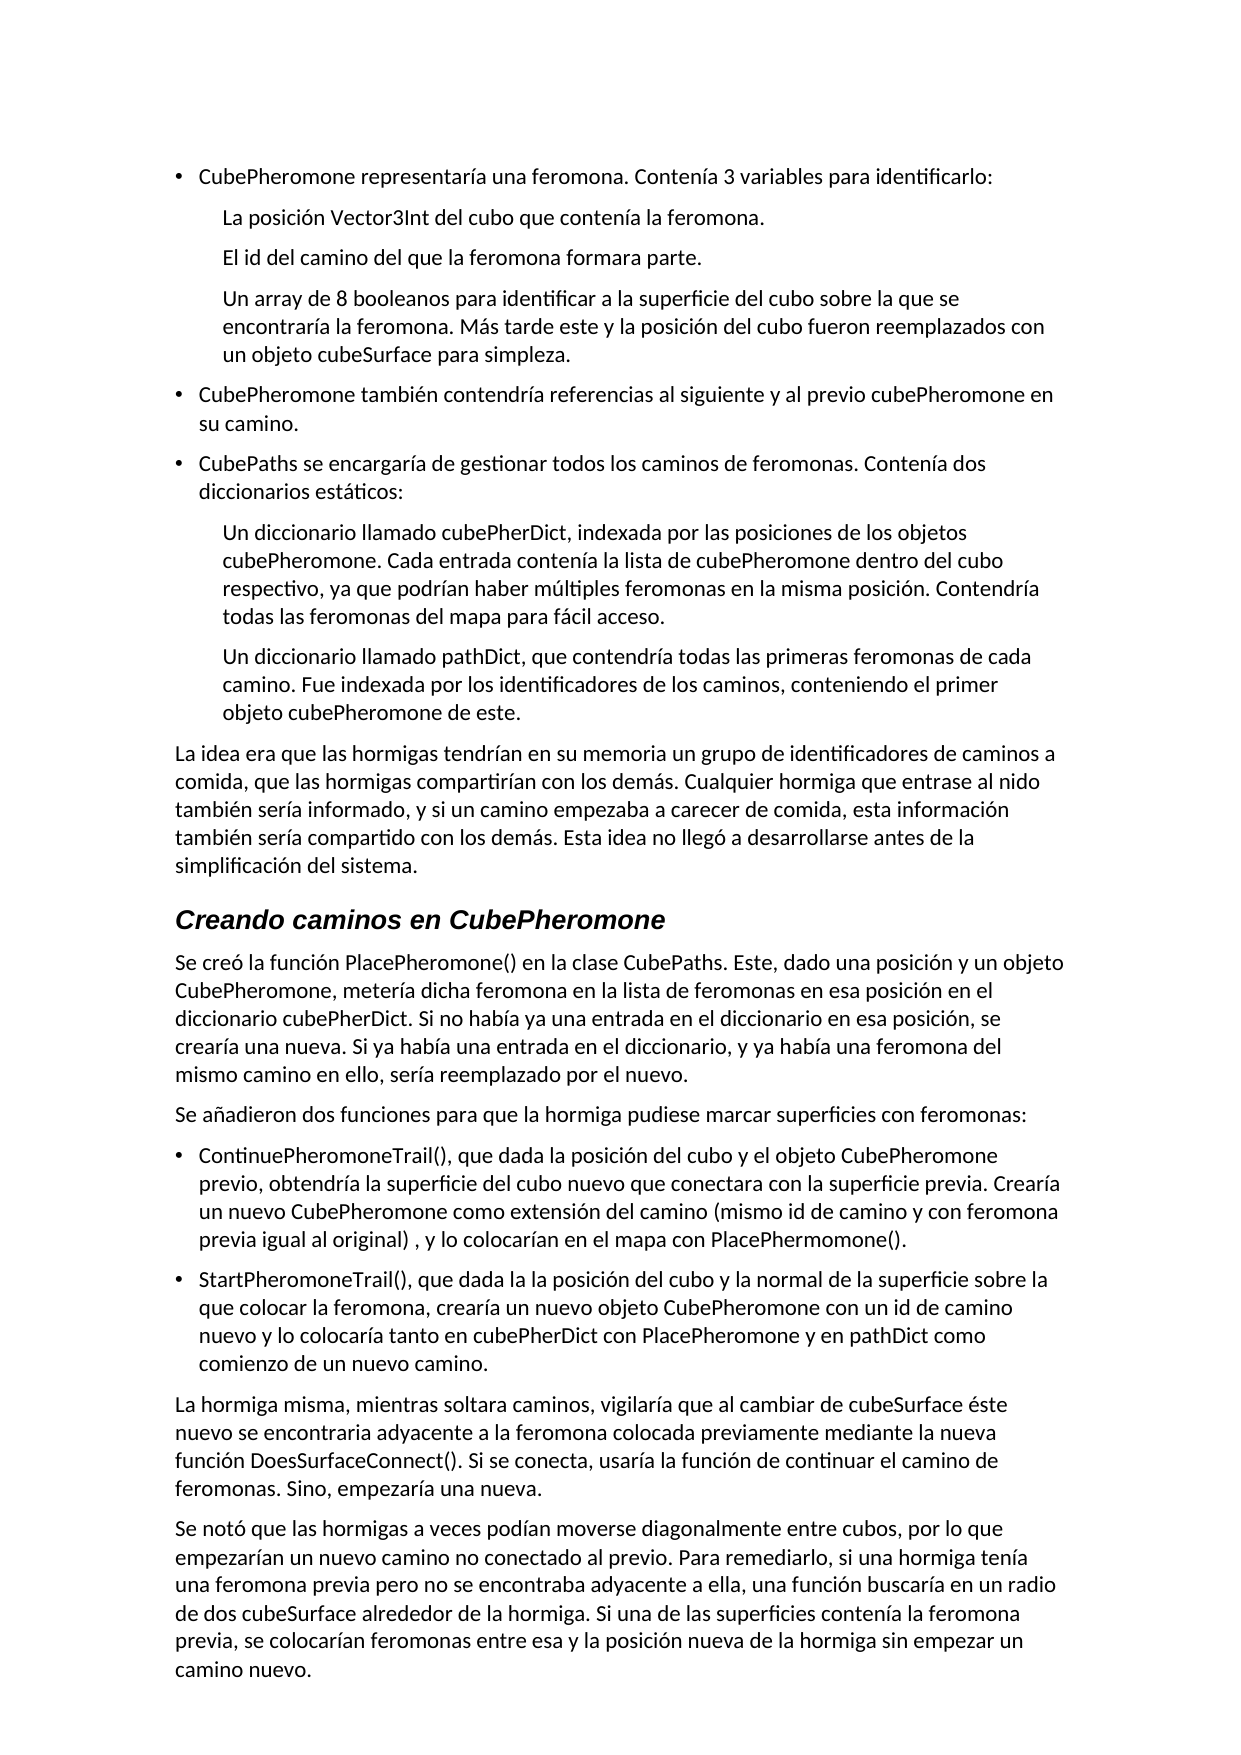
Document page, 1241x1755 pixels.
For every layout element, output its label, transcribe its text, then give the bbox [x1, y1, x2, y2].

text La idea era que las hormigas tendrían en su memoria un grupo de identificadores de caminos a comida, que las hormigas compartirían con los demás. Cualquier hormiga que entrase al nido también sería informado, y si un camino empezaba a carecer de comida, esta información también sería compartido con los demás. Esta idea no llegó a desarrollarse antes de la simplificación del sistema. [175, 739, 1065, 879]
list Un array de 8 booleanos para identificar a la superficie del cubo sobre la que se encontraría la feromona. Más tarde este y la posición del cubo fueron reemplazados con un objeto cubeSurface para simpleza. [199, 284, 1065, 368]
list La posición Vector3Int del cubo que contenía la feromona. [199, 203, 1065, 231]
text Se creó la función PlacePheromone() en la clase CubePaths. Este, dado una posición y un objeto CubePheromone, metería dicha feromona en la lista de feromonas en esa posición en el diccionario cubePherDict. Si no había ya una entrada en el diccionario en esa posición, se crearía una nueva. Si ya había una entrada en el diccionario, y ya había una feromona del mismo camino en ello, sería reemplazado por el nuevo. [175, 948, 1065, 1088]
list ContinuePheromoneTrail(), que dada la posición del cubo y el objeto CubePheromone previo, obtendría la superficie del cubo nuevo que conectara con la superficie previa. Crearía un nuevo CubePheromone como extensión del camino (mismo id de camino y con feromona previa igual al original) , y lo colocarían en el mapa con PlacePhermomone(). [175, 1141, 1065, 1253]
list CubePaths se encargaría de gestionar todos los caminos de feromonas. Contenía dos diccionarios estáticos: [175, 449, 1065, 505]
list Un diccionario llamado pathDict, que contendría todas las primeras feromonas de cada camino. Fue indexada por los identificadores de los caminos, conteniendo el primer objeto cubePheromone de este. [199, 642, 1065, 726]
list El id del camino del que la feromona formara parte. [199, 243, 1065, 272]
text La hormiga misma, mientras soltara caminos, vigilaría que al cambiar de cubeSurface éste nuevo se encontraria adyacente a la feromona colocada previamente mediante la nueva función DoesSurfaceConnect(). Si se conecta, usaría la función de continuar el camino de feromonas. Sino, empezaría una nueva. [175, 1390, 1065, 1502]
text Se notó que las hormigas a veces podían moverse diagonalmente entre cubos, por lo que empezarían un nuevo camino no conectado al previo. Para remediarlo, si una hormiga tenía una feromona previa pero no se encontraba adyacente a ella, una función buscaría en un radio de dos cubeSurface alrededor de la hormiga. Si una de las superficies contenía la feromona previa, se colocarían feromonas entre esa y la posición nueva de la hormiga sin empezar un camino nuevo. [175, 1514, 1065, 1683]
list CubePheromone también contendría referencias al siguiente y al previo cubePheromone en su camino. [175, 381, 1065, 437]
list CubePheromone representaría una feromona. Contenía 3 variables para identificarlo: [175, 162, 1065, 191]
list StartPheromoneTrail(), que dada la la posición del cubo y la normal de la superficie sobre la que colocar la feromona, crearía un nuevo objeto CubePheromone con un id de camino nuevo y lo colocaría tanto en cubePherDict con PlacePheromone y en pathDict como comienzo de un nuevo camino. [175, 1265, 1065, 1377]
text Se añadieron dos funciones para que la hormiga pudiese marcar superficies con feromonas: [175, 1100, 1065, 1128]
subtitle Creando caminos en CubePheromone [175, 904, 1065, 935]
list Un diccionario llamado cubePherDict, indexada por las posiciones de los objetos cubePheromone. Cada entrada contenía la lista de cubePheromone dentro del cubo respectivo, ya que podrían haber múltiples feromonas en la misma posición. Contendría todas las feromonas del mapa para fácil acceso. [199, 518, 1065, 630]
